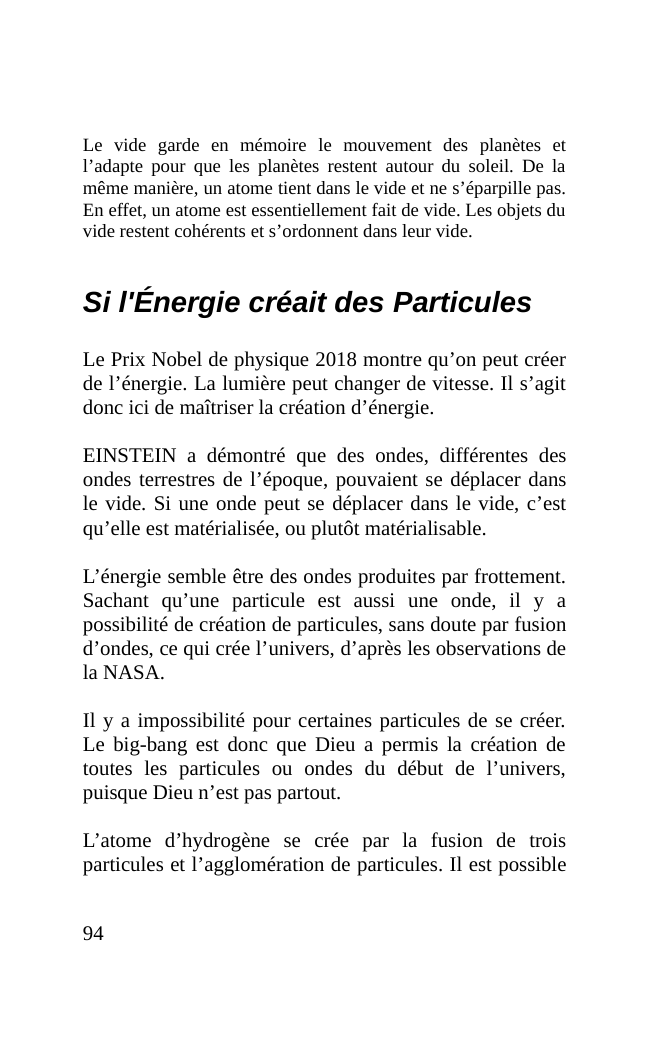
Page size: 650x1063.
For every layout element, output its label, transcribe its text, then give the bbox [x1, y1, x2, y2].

text Le vide garde en mémoire le mouvement des planètes et l’adapte pour que les planètes restent autour du soleil. De la même manière, un atome tient dans le vide et ne s’éparpille pas. En effet, un atome est essentiellement fait de vide. Les objets du vide restent cohérents et s’ordonnent dans leur vide. [83, 134, 567, 242]
text Le Prix Nobel de physique 2018 montre qu’on peut créer de l’énergie. La lumière peut changer de vitesse. Il s’agit donc ici de maîtriser la création d’énergie. [83, 347, 567, 419]
subtitle Si l'Énergie créait des Particules [83, 285, 567, 318]
text L’atome d’hydrogène se crée par la fusion de trois particules et l’agglomération de particules. Il est possible [83, 828, 567, 876]
text L’énergie semble être des ondes produites par frottement. Sachant qu’une particule est aussi une onde, il y a possibilité de création de particules, sans doute par fusion d’ondes, ce qui crée l’univers, d’après les observations de la NASA. [83, 563, 567, 684]
text EINSTEIN a démontré que des ondes, différentes des ondes terrestres de l’époque, pouvaient se déplacer dans le vide. Si une onde peut se déplacer dans le vide, c’est qu’elle est matérialisée, ou plutôt matérialisable. [83, 443, 567, 539]
text Il y a impossibilité pour certaines particules de se créer. Le big-bang est donc que Dieu a permis la création de toutes les particules ou ondes du début de l’univers, puisque Dieu n’est pas partout. [83, 708, 567, 804]
